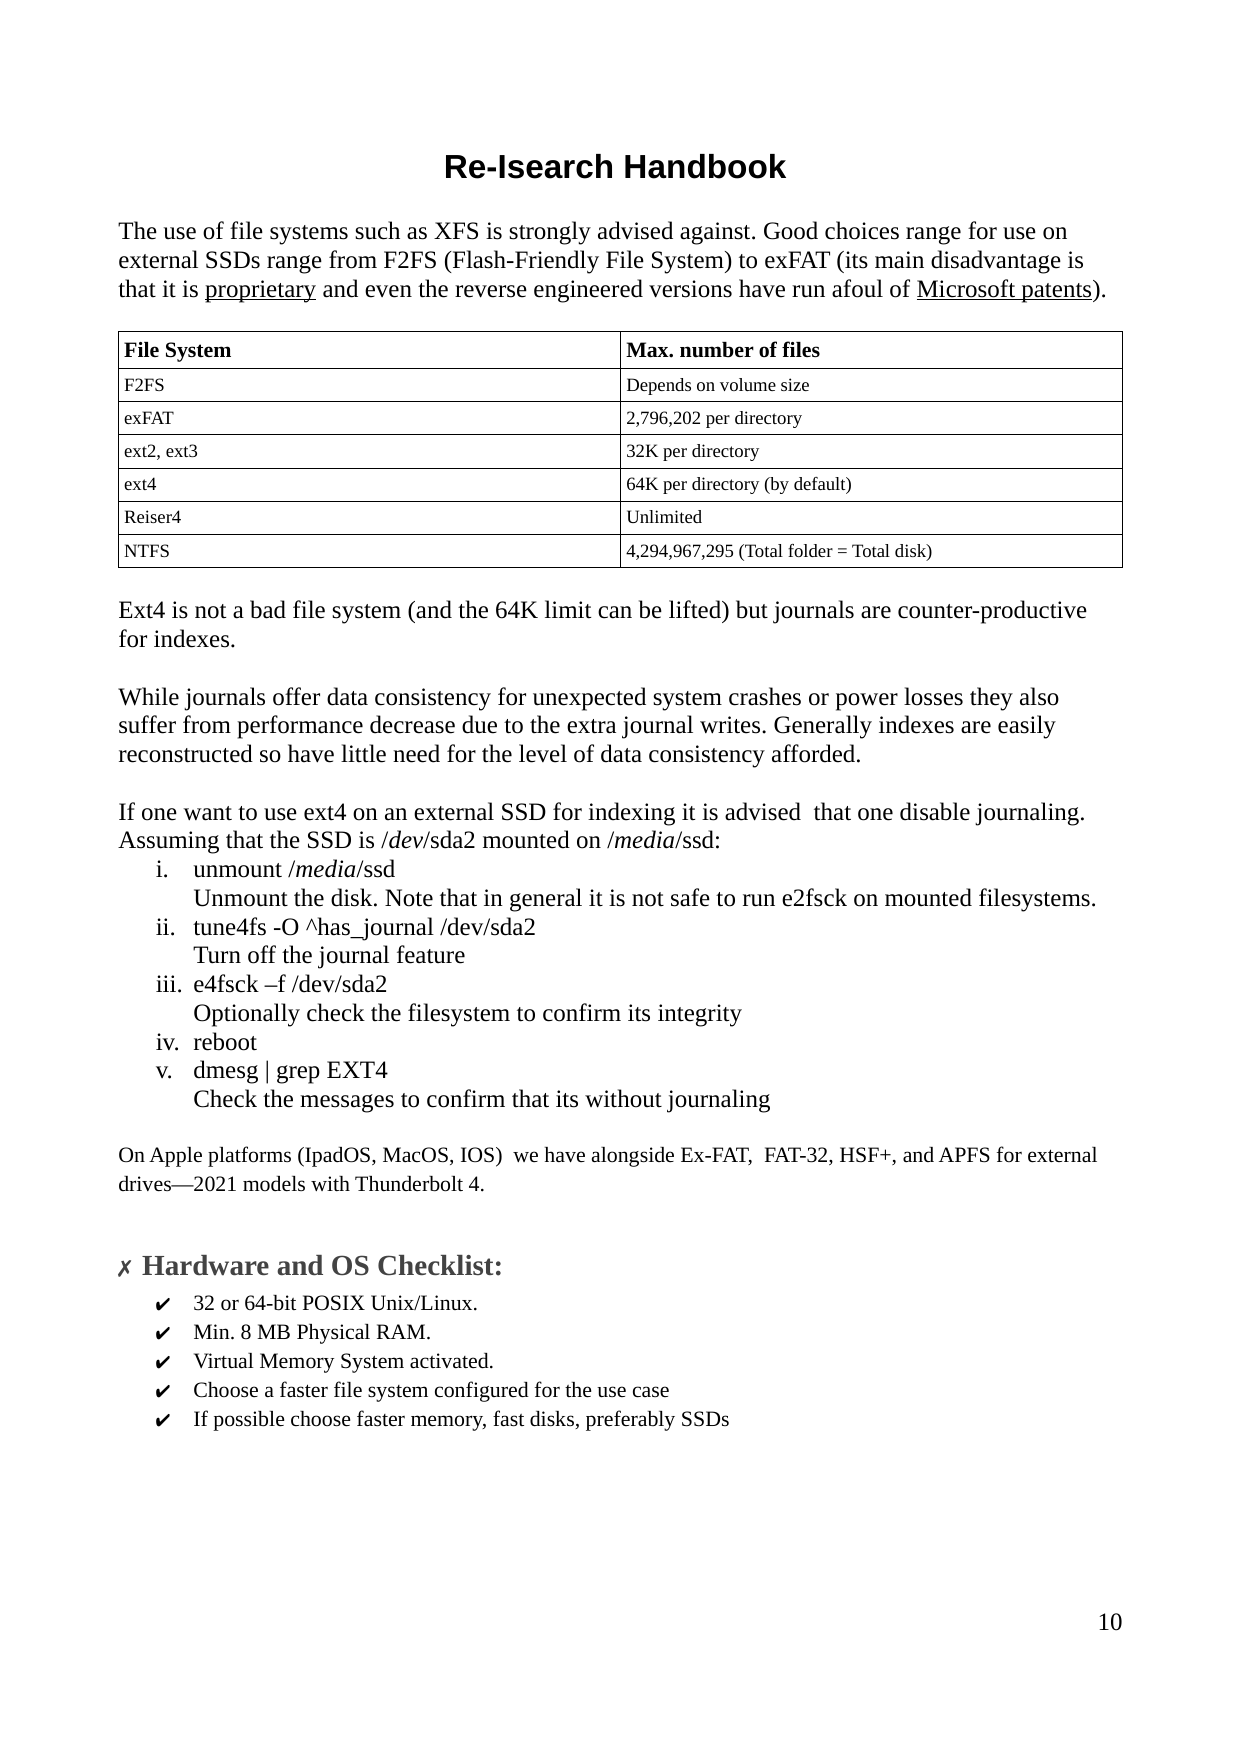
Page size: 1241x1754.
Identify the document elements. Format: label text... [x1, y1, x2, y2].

table_cell Reiser4 [119, 502, 620, 534]
list Optionally check the filesystem to confirm its integrity [156, 998, 1122, 1027]
list If possible choose faster memory, fast disks, preferably SSDs [156, 1406, 1122, 1431]
text The use of file systems such as XFS is strongly advised against. Good choices range for use on external SSDs range from F2FS (Flash-Friendly File System) to exFAT (its main disadvantage is that it is proprietary and even the reverse engineered versions have run afoul of Microsoft patents). [118, 216, 1122, 302]
table_cell 2,796,202 per directory [621, 402, 1122, 434]
list Choose a faster file system configured for the use case [156, 1377, 1122, 1402]
table_cell ext2, ext3 [119, 435, 620, 467]
text While journals offer data consistency for unexpected system crashes or power losses they also suffer from performance decrease due to the extra journal writes. Generally indexes are easily reconstructed so have little need for the level of data consistency afforded. [118, 682, 1122, 768]
list reboot [156, 1027, 1122, 1056]
table_cell 4,294,967,295 (Total folder = Total disk) [621, 535, 1122, 567]
list Unmount the disk. Note that in general it is not safe to run e2fsck on mounted filesystems. [156, 883, 1122, 912]
list unmount /media/ssd [156, 854, 1122, 883]
list Virtual Memory System activated. [156, 1348, 1122, 1373]
text Ext4 is not a bad file system (and the 64K limit can be lifted) but journals are counter-productive for indexes. [118, 596, 1122, 653]
table_cell ext4 [119, 469, 620, 501]
table_cell Unlimited [621, 502, 1122, 534]
list dmesg | grep EXT4 [156, 1056, 1122, 1084]
list e4fsck –f /dev/sda2 [156, 969, 1122, 998]
table_cell exFAT [119, 402, 620, 434]
list Min. 8 MB Physical RAM. [156, 1319, 1122, 1344]
text If one want to use ext4 on an external SSD for indexing it is advised that one disable journaling. Assuming that the SSD is /dev/sda2 mounted on /media/ssd: [118, 797, 1122, 854]
table_cell Depends on volume size [621, 369, 1122, 401]
table_cell F2FS [119, 369, 620, 401]
table_cell 64K per directory (by default) [621, 469, 1122, 501]
list 32 or 64-bit POSIX Unix/Linux. [156, 1290, 1122, 1316]
table_cell 32K per directory [621, 435, 1122, 467]
subtitle Hardware and OS Checklist: [118, 1248, 1122, 1282]
list Turn off the journal feature [156, 941, 1122, 969]
text On Apple platforms (IpadOS, MacOS, IOS) we have alongside Ex-FAT, FAT-32, HSF+, and APFS for external drives—2021 models with Thunderbolt 4. [118, 1142, 1122, 1196]
table_cell NTFS [119, 535, 620, 567]
table_header Max. number of files [621, 332, 1122, 368]
list tune4fs -O ^has_journal /dev/sda2 [156, 912, 1122, 941]
list Check the messages to confirm that its without journaling [156, 1084, 1122, 1113]
table_header File System [119, 332, 620, 368]
